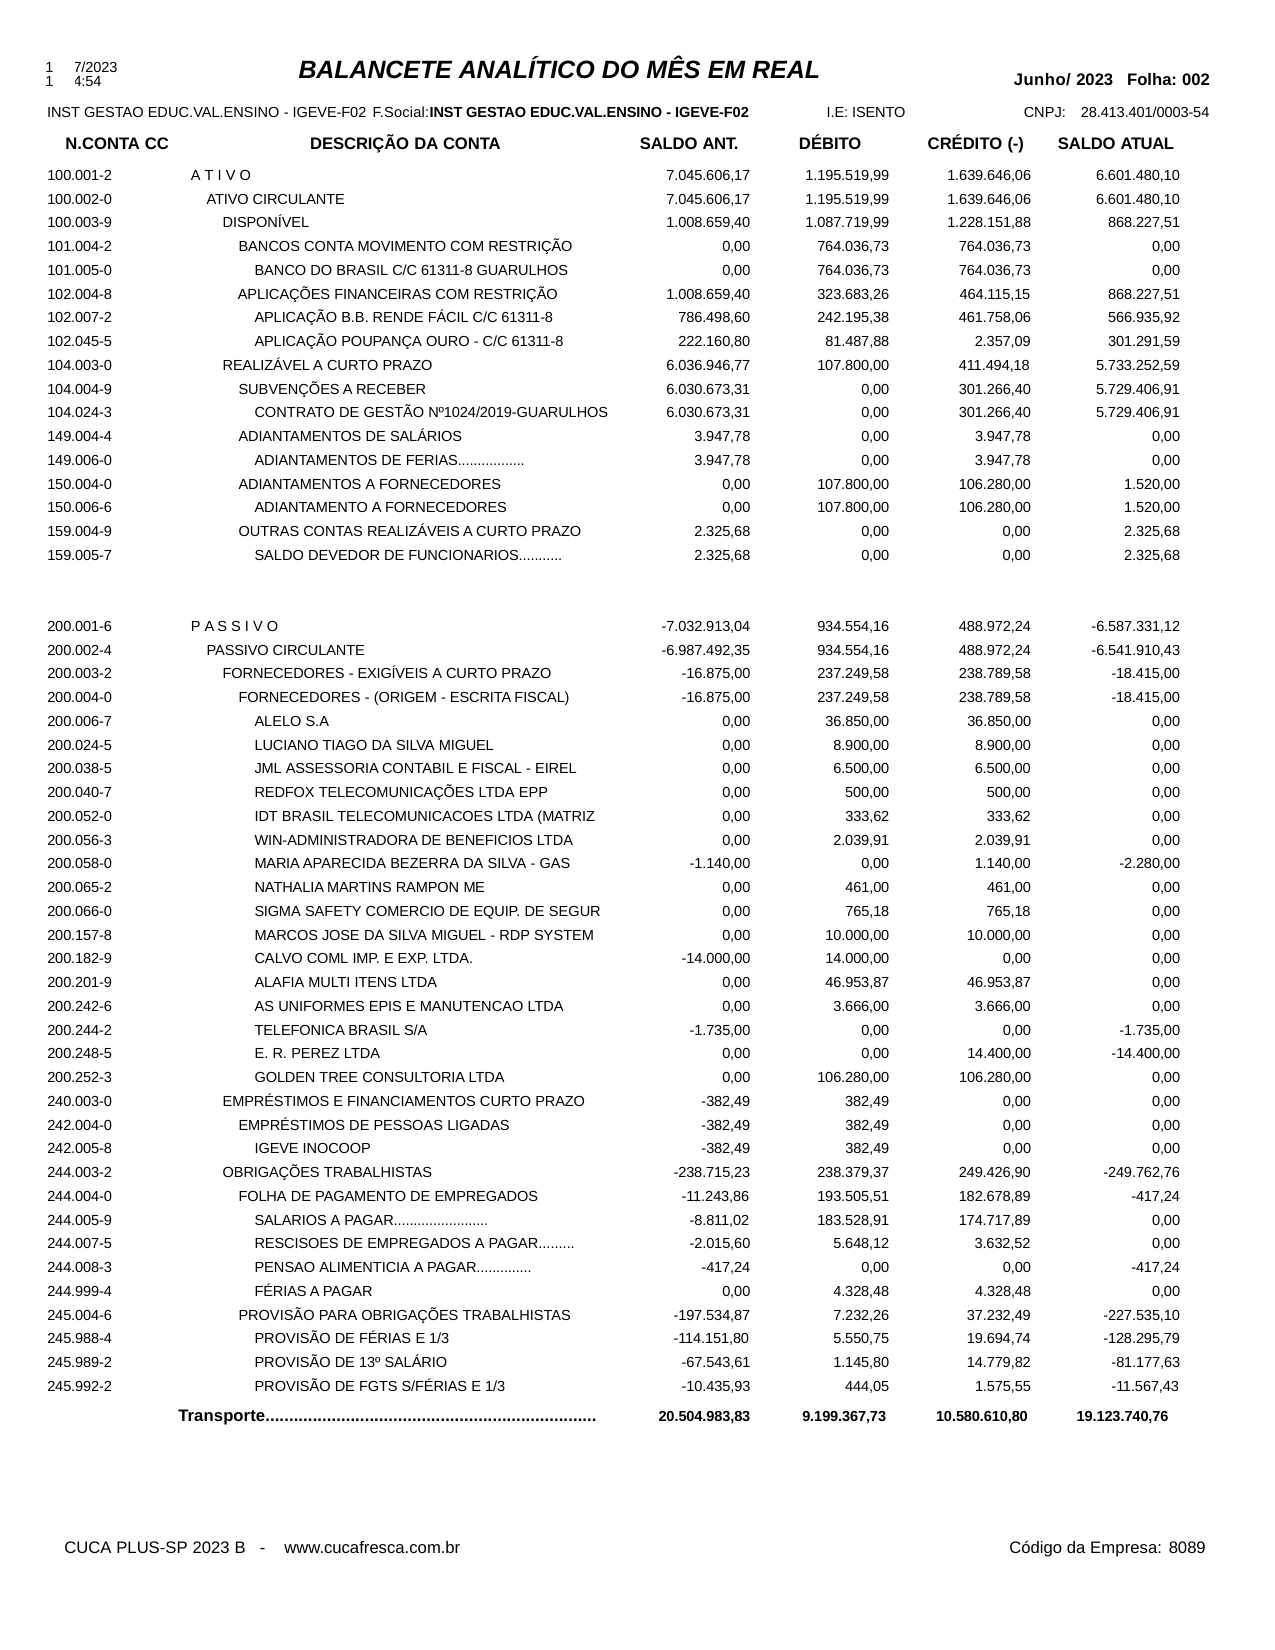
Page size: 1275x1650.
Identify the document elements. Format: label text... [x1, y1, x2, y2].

text 464.115,15 [959, 286, 1053, 302]
text 1/07/2023 [75, 59, 139, 76]
text -11.243,86 [681, 1188, 772, 1204]
text MARCOS JOSE DA SILVA MIGUEL - RDP SYSTEM [254, 927, 626, 943]
text -2.015,60 [689, 1236, 772, 1252]
text 323.683,26 [817, 286, 911, 302]
text 0,00 [722, 998, 772, 1014]
text 200.066-0 [47, 903, 134, 919]
text 10.580.610,80 [936, 1408, 1050, 1424]
text 3.666,00 [974, 998, 1053, 1014]
text 46.953,87 [825, 975, 911, 991]
text 0,00 [1152, 975, 1202, 991]
text 100.003-9 [47, 215, 134, 231]
text -114.151,80 [673, 1331, 772, 1347]
text 2.325,68 [1124, 524, 1202, 540]
text 244.003-2 [47, 1165, 134, 1181]
text 1 [45, 59, 75, 73]
text 102.045-5 [47, 334, 134, 350]
text 101.005-0 [47, 262, 134, 278]
text 6.030.673,31 [666, 405, 772, 421]
text 333,62 [845, 808, 911, 824]
text 1.195.519,99 [805, 167, 911, 183]
text 200.024-5 [47, 737, 134, 753]
text I.E: ISENTO [826, 105, 927, 121]
text APLICAÇÃO POUPANÇA OURO - C/C 61311-8 [254, 334, 598, 350]
text 6.601.480,10 [1096, 191, 1202, 207]
text ALELO S.A [254, 713, 596, 729]
text NATHALIA MARTINS RAMPON ME [254, 880, 626, 896]
text 10.000,00 [967, 927, 1053, 943]
text 19.694,74 [967, 1331, 1053, 1347]
text 0,00 [861, 856, 911, 872]
text 934.554,16 [817, 618, 911, 634]
text 1.087.719,99 [805, 215, 911, 231]
text 0,00 [722, 500, 772, 516]
text 0,00 [722, 808, 772, 824]
text 159.005-7 [47, 547, 134, 563]
text -8.811,02 [689, 1212, 772, 1228]
text -16.875,00 [681, 666, 773, 682]
text 0,00 [1152, 713, 1202, 729]
text 0,00 [1152, 262, 1202, 278]
text 0,00 [1002, 524, 1053, 540]
text PASSIVO CIRCULANTE [206, 642, 391, 658]
text -382,49 [701, 1093, 772, 1109]
text -7.032.913,04 [661, 618, 773, 634]
text 0,00 [722, 761, 772, 777]
text INST GESTAO EDUC.VAL.ENSINO - IGEVE-F02 F.Social:INST GESTAO EDUC.VAL.ENSINO - IGEVE-F02 [47, 105, 778, 121]
text -18.415,00 [1111, 690, 1202, 706]
text 0,00 [861, 524, 911, 540]
text 786.498,60 [678, 310, 772, 326]
text 0,00 [861, 1022, 911, 1038]
text IGEVE INOCOOP [254, 1141, 610, 1157]
text 7.045.606,17 [666, 191, 772, 207]
text 237.249,58 [817, 666, 911, 682]
text PROVISÃO DE FGTS S/FÉRIAS E 1/3 [254, 1378, 529, 1394]
text 1.195.519,99 [805, 191, 911, 207]
text 0,00 [861, 405, 911, 421]
text 0,00 [1152, 239, 1202, 255]
text 444,05 [845, 1378, 911, 1394]
text 0,00 [1152, 737, 1202, 753]
text 200.201-9 [47, 975, 134, 991]
text -81.177,63 [1111, 1355, 1202, 1371]
text 14.779,82 [967, 1355, 1053, 1371]
text IDT BRASIL TELECOMUNICACOES LTDA (MATRIZ [254, 808, 626, 824]
text 200.052-0 [47, 808, 134, 824]
text PROVISÃO DE FÉRIAS E 1/3 [254, 1331, 597, 1347]
text REDFOX TELECOMUNICAÇÕES LTDA EPP [254, 785, 626, 801]
text JML ASSESSORIA CONTABIL E FISCAL - EIREL [254, 761, 626, 777]
text OUTRAS CONTAS REALIZÁVEIS A CURTO PRAZO [238, 524, 609, 540]
text 238.789,58 [959, 666, 1053, 682]
text EMPRÉSTIMOS E FINANCIAMENTOS CURTO PRAZO [222, 1093, 610, 1109]
text 200.182-9 [47, 951, 134, 967]
text 3.947,78 [974, 452, 1053, 468]
text -238.715,23 [673, 1165, 772, 1181]
text LUCIANO TIAGO DA SILVA MIGUEL [254, 737, 626, 753]
text 5.733.252,59 [1096, 357, 1202, 373]
text 6.036.946,77 [666, 357, 772, 373]
text 0,00 [1152, 452, 1202, 468]
text 333,62 [987, 808, 1053, 824]
text 1.575,55 [975, 1378, 1053, 1394]
text 0,00 [861, 429, 911, 445]
text MARIA APARECIDA BEZERRA DA SILVA - GAS [254, 856, 626, 872]
text 6.030.673,31 [666, 381, 772, 397]
text -249.762,76 [1103, 1165, 1202, 1181]
text -382,49 [701, 1117, 772, 1133]
text 461.758,06 [959, 310, 1053, 326]
text 200.248-5 [47, 1046, 134, 1062]
text 2.039,91 [974, 832, 1053, 848]
text 36.850,00 [825, 713, 911, 729]
text 19.123.740,76 [1076, 1408, 1191, 1424]
text PROVISÃO PARA OBRIGAÇÕES TRABALHISTAS [238, 1307, 597, 1323]
text -10.435,93 [681, 1378, 772, 1394]
text 0,00 [861, 1260, 911, 1276]
text 5.550,75 [833, 1331, 911, 1347]
text 0,00 [1003, 1141, 1053, 1157]
text 238.789,58 [959, 690, 1053, 706]
text SIGMA SAFETY COMERCIO DE EQUIP. DE SEGUR [254, 903, 626, 919]
text 0,00 [1003, 1117, 1053, 1133]
text 245.988-4 [47, 1331, 134, 1347]
text 36.850,00 [967, 713, 1053, 729]
text 0,00 [1152, 761, 1202, 777]
text 0,00 [722, 832, 772, 848]
text 1.520,00 [1124, 476, 1202, 492]
text ADIANTAMENTO A FORNECEDORES [254, 500, 609, 516]
text -128.295,79 [1103, 1331, 1202, 1347]
text 0,00 [1003, 951, 1053, 967]
text 4.328,48 [833, 1283, 911, 1299]
text 0,00 [1152, 832, 1202, 848]
text 7.045.606,17 [666, 167, 772, 183]
text 6.500,00 [833, 761, 911, 777]
text ADIANTAMENTOS DE SALÁRIOS [238, 429, 634, 445]
text 242.195,38 [817, 310, 911, 326]
text 200.004-0 [47, 690, 134, 706]
text 2.325,68 [694, 524, 772, 540]
text DISPONÍVEL [222, 215, 331, 231]
text 244.004-0 [47, 1188, 134, 1204]
text -6.587.331,12 [1091, 618, 1202, 634]
text 0,00 [1152, 1283, 1202, 1299]
text 81.487,88 [825, 334, 911, 350]
text 200.242-6 [47, 998, 134, 1014]
text 242.004-0 [47, 1117, 134, 1133]
text 6.601.480,10 [1096, 167, 1202, 183]
text 3.947,78 [975, 429, 1053, 445]
text 1 [45, 73, 75, 89]
text 461,00 [845, 880, 911, 896]
text -197.534,87 [673, 1307, 772, 1323]
text SALDO ATUAL [1058, 134, 1200, 153]
text N.CONTA CC [65, 134, 194, 153]
text 107.800,00 [817, 357, 911, 373]
text 8.900,00 [833, 737, 911, 753]
text 1.228.151,88 [947, 215, 1053, 231]
text 193.505,51 [817, 1188, 911, 1204]
text 200.001-6 [47, 618, 134, 634]
text 0,00 [722, 1070, 772, 1086]
text 411.494,18 [959, 357, 1053, 373]
text 566.935,92 [1108, 310, 1202, 326]
text 764.036,73 [817, 239, 911, 255]
text 0,00 [1152, 1093, 1202, 1109]
text 868.227,51 [1108, 215, 1202, 231]
text 0,00 [861, 452, 911, 468]
text 200.244-2 [47, 1022, 134, 1038]
text 200.056-3 [47, 832, 134, 848]
text 244.008-3 [47, 1260, 134, 1276]
text SUBVENÇÕES A RECEBER [238, 381, 452, 397]
text -417,24 [1131, 1260, 1202, 1276]
text 1.639.646,06 [947, 167, 1053, 183]
text 0,00 [722, 713, 773, 729]
text 5.648,12 [833, 1236, 911, 1252]
text APLICAÇÃO B.B. RENDE FÁCIL C/C 61311-8 [254, 310, 598, 326]
text 106.280,00 [959, 476, 1053, 492]
text -11.567,43 [1111, 1378, 1202, 1394]
text 200.065-2 [47, 880, 134, 896]
text 765,18 [986, 903, 1053, 919]
text 0,00 [1152, 1236, 1202, 1252]
text 0,00 [722, 785, 772, 801]
text 222.160,80 [678, 334, 772, 350]
text 764.036,73 [817, 262, 911, 278]
text ADIANTAMENTOS A FORNECEDORES [238, 476, 609, 492]
text 107.800,00 [817, 500, 911, 516]
text BALANCETE ANALÍTICO DO MÊS EM REAL [298, 57, 844, 84]
text -2.280,00 [1119, 856, 1202, 872]
text 200.040-7 [47, 785, 134, 801]
text -1.735,00 [689, 1022, 772, 1038]
text 10.000,00 [825, 927, 911, 943]
text 5.729.406,91 [1096, 405, 1202, 421]
text 0,00 [1152, 903, 1202, 919]
text APLICAÇÕES FINANCEIRAS COM RESTRIÇÃO [238, 286, 598, 302]
text -16.875,00 [681, 690, 773, 706]
text -6.987.492,35 [661, 642, 773, 658]
text 0,00 [1003, 1093, 1053, 1109]
text 20.504.983,83 [658, 1408, 773, 1424]
text 6:04:54 [75, 76, 139, 89]
text 2.357,09 [974, 334, 1053, 350]
text Transporte...................................................................... [178, 1407, 622, 1426]
text 200.006-7 [47, 713, 134, 729]
text 101.004-2 [47, 239, 134, 255]
text 249.426,90 [958, 1165, 1053, 1181]
text -67.543,61 [681, 1355, 772, 1371]
text 3.947,78 [694, 452, 772, 468]
text 382,49 [845, 1117, 911, 1133]
text 238.379,37 [817, 1165, 911, 1181]
text 868.227,51 [1108, 286, 1202, 302]
text 244.007-5 [47, 1236, 134, 1252]
text 200.038-5 [47, 761, 134, 777]
text ADIANTAMENTOS DE FERIAS................. [254, 452, 609, 468]
text FÉRIAS A PAGAR [254, 1283, 600, 1299]
text 150.006-6 [47, 500, 134, 516]
text -14.000,00 [681, 951, 772, 967]
text DESCRIÇÃO DA CONTA [310, 134, 526, 153]
text 8.900,00 [975, 737, 1053, 753]
text 1.145,80 [833, 1355, 911, 1371]
text 7.232,26 [833, 1307, 911, 1323]
text 0,00 [861, 1046, 911, 1062]
text Código da Empresa: 8089 [1009, 1539, 1230, 1558]
text 0,00 [861, 381, 911, 397]
text 100.001-2 [47, 167, 134, 183]
text 14.000,00 [825, 951, 911, 967]
text BANCOS CONTA MOVIMENTO COM RESTRIÇÃO [238, 239, 598, 255]
text 159.004-9 [47, 524, 134, 540]
text ALAFIA MULTI ITENS LTDA [254, 975, 464, 991]
text 488.972,24 [959, 642, 1053, 658]
text 2.039,91 [833, 832, 911, 848]
text 106.280,00 [959, 500, 1053, 516]
text REALIZÁVEL A CURTO PRAZO [222, 357, 598, 373]
text 245.992-2 [47, 1378, 134, 1394]
text 1.008.659,40 [666, 215, 772, 231]
text SALDO ANT. [639, 134, 765, 153]
text 100.002-0 [47, 191, 134, 207]
text 382,49 [845, 1093, 911, 1109]
text 150.004-0 [47, 476, 134, 492]
text 245.989-2 [47, 1355, 134, 1371]
text 244.999-4 [47, 1283, 134, 1299]
text 242.005-8 [47, 1141, 134, 1157]
text www.cucafresca.com.br [284, 1539, 486, 1558]
text 245.004-6 [47, 1307, 134, 1323]
text - [259, 1539, 284, 1558]
text 9.199.367,73 [802, 1408, 908, 1424]
text 500,00 [845, 785, 911, 801]
text 0,00 [1152, 429, 1202, 445]
text 461,00 [987, 880, 1053, 896]
text 301.291,59 [1108, 334, 1202, 350]
text PROVISÃO DE 13º SALÁRIO [254, 1355, 471, 1371]
text 934.554,16 [817, 642, 911, 658]
text 488.972,24 [959, 618, 1053, 634]
text 200.157-8 [47, 927, 134, 943]
text A T I V O [191, 167, 370, 183]
text OBRIGAÇÕES TRABALHISTAS [222, 1165, 458, 1181]
text -382,49 [701, 1141, 772, 1157]
text 104.024-3 [47, 405, 134, 421]
text 0,00 [722, 239, 772, 255]
text -1.140,00 [689, 856, 772, 872]
text CALVO COML IMP. E EXP. LTDA. [254, 951, 626, 967]
text 0,00 [722, 476, 772, 492]
text -1.735,00 [1119, 1022, 1202, 1038]
text 0,00 [1152, 1070, 1202, 1086]
text -227.535,10 [1103, 1307, 1202, 1323]
text 104.004-9 [47, 381, 134, 397]
text 200.002-4 [47, 642, 134, 658]
text BANCO DO BRASIL C/C 61311-8 GUARULHOS [254, 262, 598, 278]
text 0,00 [1152, 951, 1202, 967]
text 0,00 [1003, 1260, 1053, 1276]
text 0,00 [1152, 1141, 1202, 1157]
text 500,00 [987, 785, 1053, 801]
text 1.520,00 [1124, 500, 1202, 516]
text WIN-ADMINISTRADORA DE BENEFICIOS LTDA [254, 832, 626, 848]
text 0,00 [722, 880, 772, 896]
text PENSAO ALIMENTICIA A PAGAR.............. [254, 1260, 600, 1276]
text 3.666,00 [833, 998, 911, 1014]
text 3.632,52 [974, 1236, 1053, 1252]
text 0,00 [1152, 1117, 1202, 1133]
text CRÉDITO (-) [927, 134, 1049, 153]
text P A S S I V O [191, 618, 300, 634]
text 0,00 [722, 1283, 772, 1299]
text FORNECEDORES - EXIGÍVEIS A CURTO PRAZO [222, 666, 596, 682]
text 200.058-0 [47, 856, 134, 872]
text 237.249,58 [817, 690, 911, 706]
text 0,00 [1152, 808, 1202, 824]
text -417,24 [701, 1260, 772, 1276]
text 200.252-3 [47, 1070, 134, 1086]
text 102.007-2 [47, 310, 134, 326]
text 14.400,00 [967, 1046, 1053, 1062]
text 1.639.646,06 [947, 191, 1053, 207]
text CNPJ: 28.413.401/0003-54 [1023, 105, 1234, 121]
text E. R. PEREZ LTDA [254, 1046, 402, 1062]
text -417,24 [1131, 1188, 1202, 1204]
text 3.947,78 [694, 429, 772, 445]
text 104.003-0 [47, 357, 134, 373]
text 1.140,00 [974, 856, 1053, 872]
text 0,00 [1002, 547, 1052, 563]
text 0,00 [1152, 1212, 1202, 1228]
text 174.717,89 [958, 1212, 1053, 1228]
text 0,00 [722, 927, 772, 943]
text -18.415,00 [1111, 666, 1202, 682]
text 0,00 [1152, 927, 1202, 943]
text 244.005-9 [47, 1212, 134, 1228]
text 0,00 [722, 262, 772, 278]
text 764.036,73 [959, 239, 1053, 255]
text FOLHA DE PAGAMENTO DE EMPREGADOS [238, 1188, 600, 1204]
text CUCA PLUS-SP 2023 B [64, 1539, 259, 1558]
text SALDO DEVEDOR DE FUNCIONARIOS........... [254, 547, 609, 563]
text 0,00 [722, 1046, 772, 1062]
text 764.036,73 [959, 262, 1053, 278]
text 46.953,87 [967, 975, 1053, 991]
text TELEFONICA BRASIL S/A [254, 1022, 588, 1038]
text 0,00 [1152, 998, 1202, 1014]
text 0,00 [722, 903, 772, 919]
text CONTRATO DE GESTÃO Nº1024/2019-GUARULHOS [254, 405, 634, 421]
text 2.325,68 [694, 547, 772, 563]
text DÉBITO [799, 134, 887, 153]
text 301.266,40 [959, 381, 1053, 397]
text 0,00 [861, 547, 911, 563]
text RESCISOES DE EMPREGADOS A PAGAR......... [254, 1236, 600, 1252]
text SALARIOS A PAGAR........................ [254, 1212, 600, 1228]
text 301.266,40 [959, 405, 1053, 421]
text EMPRÉSTIMOS DE PESSOAS LIGADAS [238, 1117, 610, 1133]
text 0,00 [1152, 880, 1202, 896]
text AS UNIFORMES EPIS E MANUTENCAO LTDA [254, 998, 588, 1014]
text Junho/ 2023 Folha: 002 [1013, 71, 1234, 89]
text 182.678,89 [958, 1188, 1053, 1204]
text 382,49 [845, 1141, 911, 1157]
text -14.400,00 [1111, 1046, 1202, 1062]
text 37.232,49 [967, 1307, 1053, 1323]
text 102.004-8 [47, 286, 134, 302]
text 183.528,91 [817, 1212, 911, 1228]
text 5.729.406,91 [1096, 381, 1202, 397]
text 0,00 [1003, 1022, 1053, 1038]
text 0,00 [1152, 785, 1202, 801]
text 4.328,48 [975, 1283, 1053, 1299]
text 106.280,00 [959, 1070, 1053, 1086]
text 6.500,00 [974, 761, 1053, 777]
text 149.004-4 [47, 429, 134, 445]
text ATIVO CIRCULANTE [206, 191, 370, 207]
text 2.325,68 [1124, 547, 1202, 563]
text 0,00 [722, 737, 772, 753]
text 240.003-0 [47, 1093, 134, 1109]
text 1.008.659,40 [666, 286, 772, 302]
text 106.280,00 [817, 1070, 911, 1086]
text 200.003-2 [47, 666, 134, 682]
text FORNECEDORES - (ORIGEM - ESCRITA FISCAL) [238, 690, 596, 706]
text -6.541.910,43 [1091, 642, 1202, 658]
text 107.800,00 [817, 476, 911, 492]
text 149.006-0 [47, 452, 134, 468]
text 765,18 [845, 903, 911, 919]
text 0,00 [722, 975, 772, 991]
text GOLDEN TREE CONSULTORIA LTDA [254, 1070, 610, 1086]
